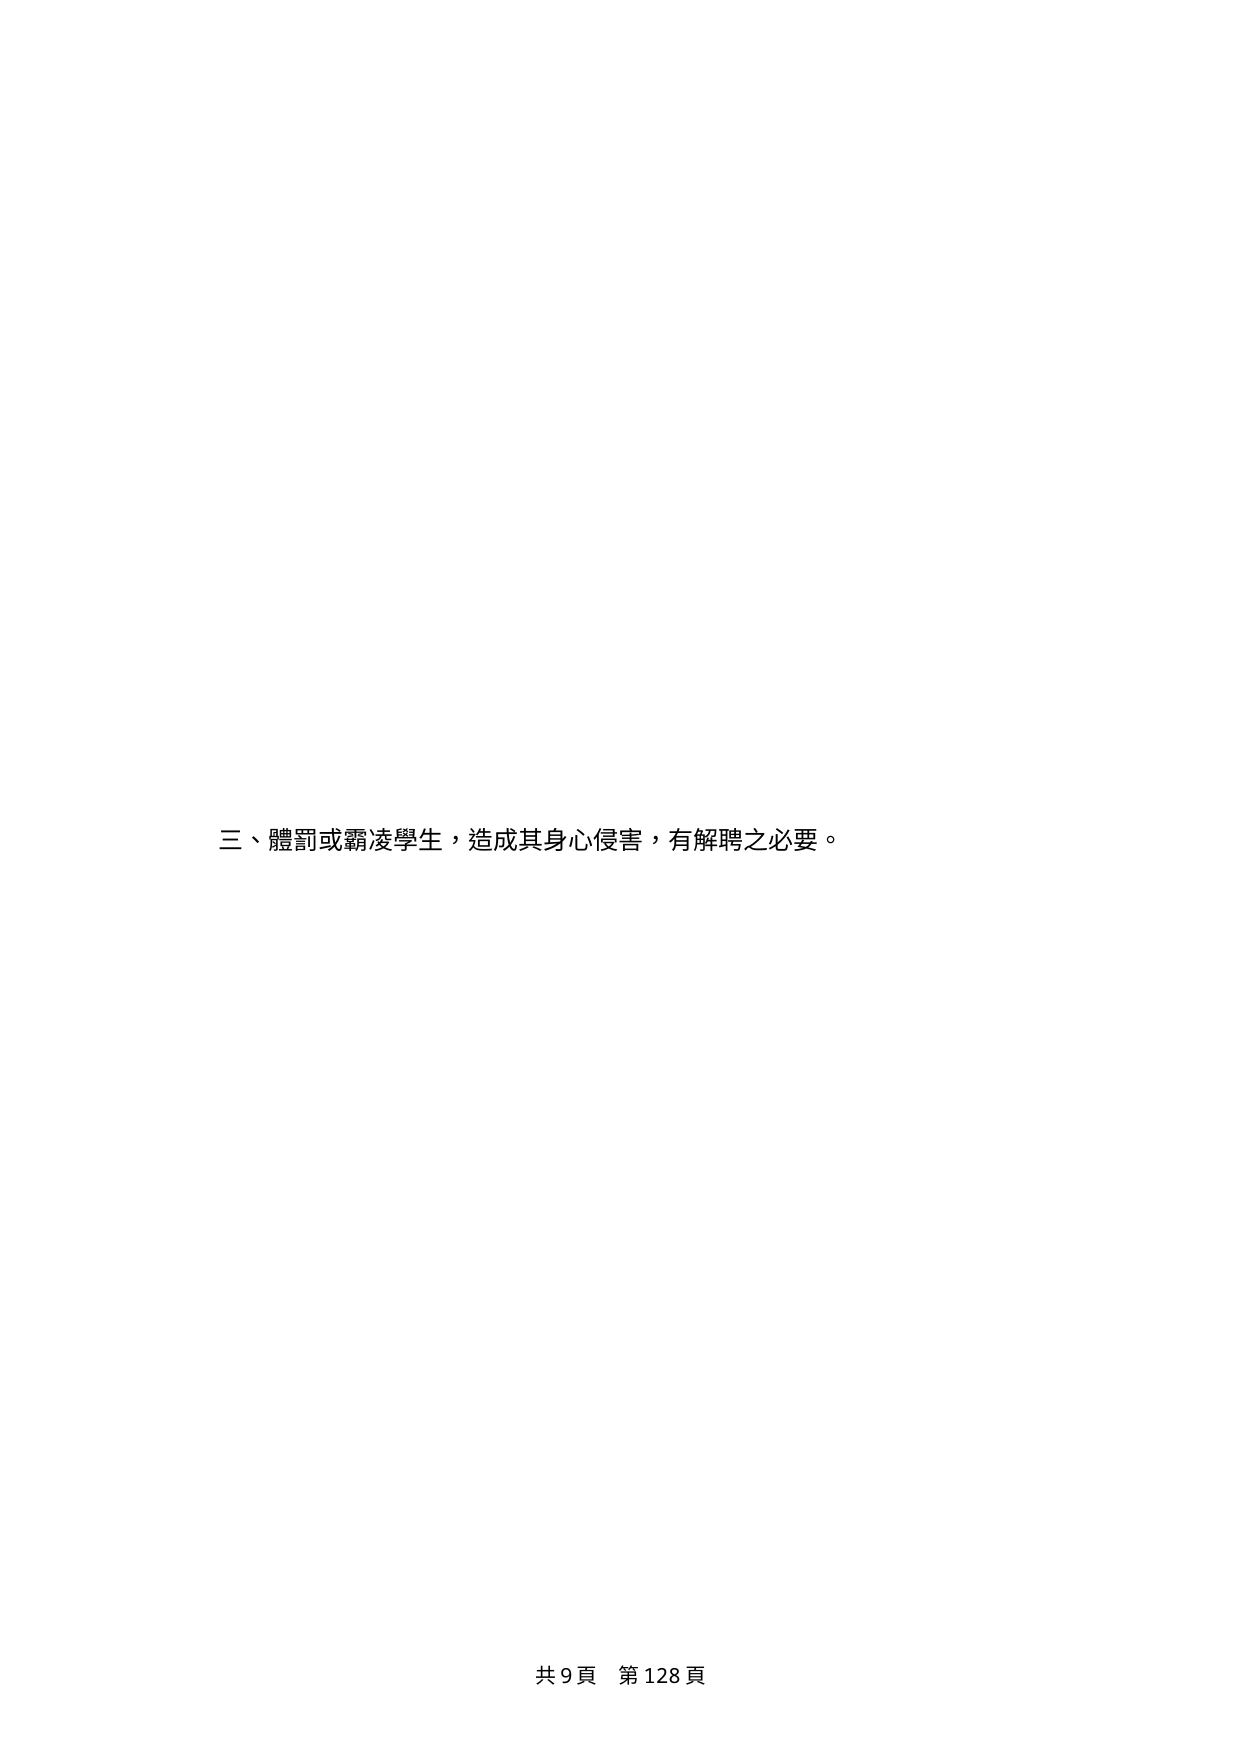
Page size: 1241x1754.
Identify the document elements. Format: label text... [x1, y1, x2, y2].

text 三、體罰或霸凌學生，造成其身心侵害，有解聘之必要。 [118, 797, 1122, 859]
